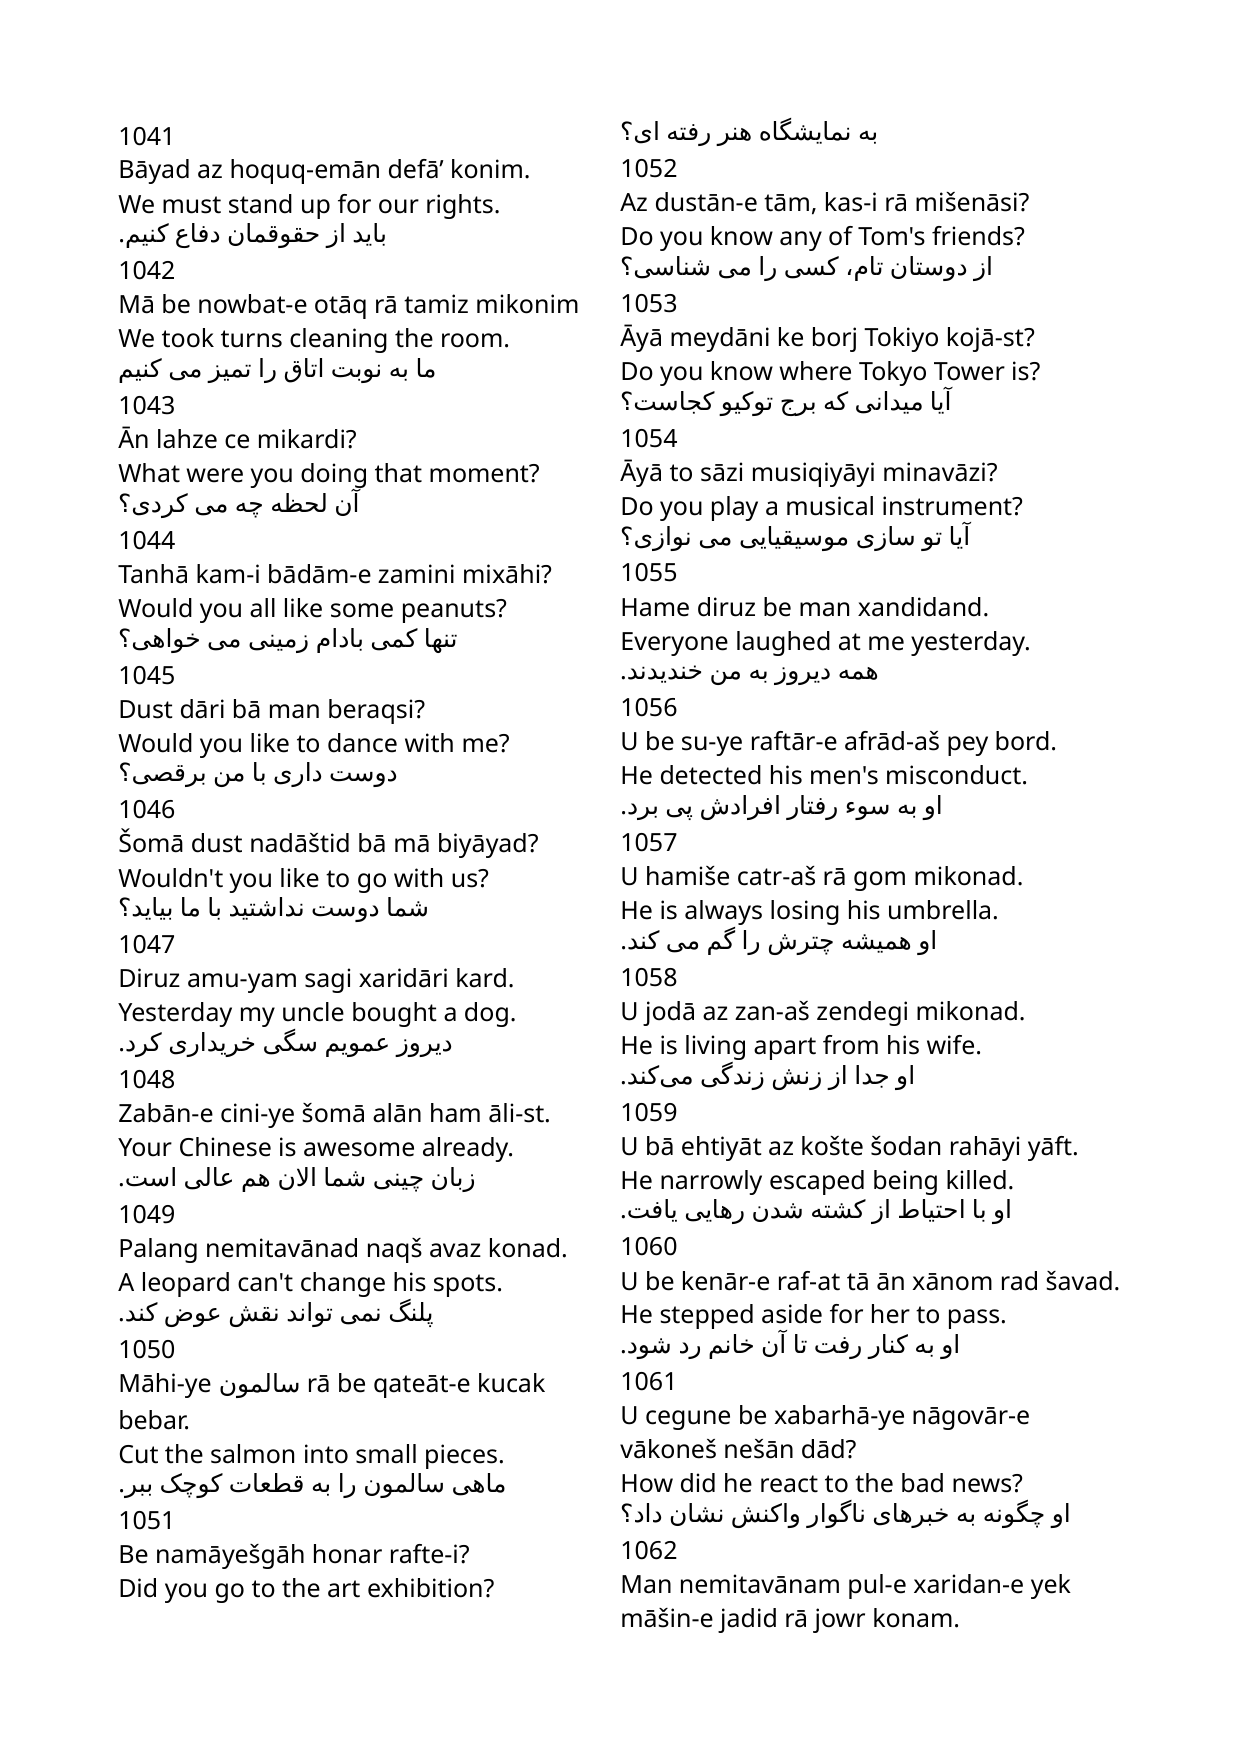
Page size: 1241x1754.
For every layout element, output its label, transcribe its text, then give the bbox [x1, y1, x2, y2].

text Āyā meydāni ke borj Tokiyo kojā-st? [620, 319, 1122, 354]
text Ān lahze ce mi‌kardi? [118, 422, 620, 456]
text 1062 [620, 1533, 1122, 1567]
text او به کنار رفت تا آن خانم رد شود. [620, 1331, 1122, 1364]
text Wouldn't you like to go with us? [118, 860, 620, 894]
text Diruz amu-yam sagi xaridāri kard. [118, 961, 620, 995]
text 1046 [118, 792, 620, 826]
text Everyone laughed at me yesterday. [620, 623, 1122, 657]
text 1061 [620, 1364, 1122, 1398]
text Be namāyešgāh honar rafte-i? [118, 1537, 620, 1571]
text Did you go to the art exhibition? [118, 1571, 620, 1605]
text 1041 [118, 118, 620, 152]
text Do you know where Tokyo Tower is? [620, 354, 1122, 388]
text Hame diruz be man xandidand. [620, 589, 1122, 623]
text Zabān-e cini-ye šomā alān ham āli-st. [118, 1096, 620, 1130]
text Do you play a musical instrument? [620, 488, 1122, 522]
text همه دیروز به من خندیدند. [620, 657, 1122, 690]
text Would you like to dance with me? [118, 725, 620, 759]
text 1059 [620, 1094, 1122, 1128]
text He is living apart from his wife. [620, 1028, 1122, 1062]
text U jodā az zan-aš zendegi mi‌konad. [620, 993, 1122, 1028]
text زبان چینی شما الان هم عالی است. [118, 1164, 620, 1196]
text U be kenār-e raf-at tā ān xānom rad šavad. [620, 1263, 1122, 1297]
text 1053 [620, 286, 1122, 319]
text U bā ehtiyāt az košte šodan rahāyi yāft. [620, 1128, 1122, 1162]
text 1050 [118, 1331, 620, 1365]
text We took turns cleaning the room. [118, 321, 620, 355]
text What were you doing that moment? [118, 456, 620, 490]
text U be su-ye raftār-e afrād-aš pey bord. [620, 724, 1122, 758]
text Yesterday my uncle bought a dog. [118, 995, 620, 1029]
text Do you know any of Tom's friends? [620, 219, 1122, 253]
text آیا میدانی که برج توکیو کجاست؟ [620, 388, 1122, 420]
text دیروز عمویم سگی خریداری کرد. [118, 1029, 620, 1062]
text از دوستان تام، کسی را می شناسی؟ [620, 253, 1122, 286]
text Would you all like some peanuts? [118, 591, 620, 625]
text 1044 [118, 522, 620, 557]
text Man nemi‌tavānam pul-e xaridan-e yek māšin-e jadid rā jowr konam. [620, 1567, 1122, 1635]
text 1049 [118, 1196, 620, 1231]
text U hamiše catr-aš rā gom mi‌konad. [620, 859, 1122, 893]
text او جدا از زنش زندگی می‌کند. [620, 1062, 1122, 1094]
text 1060 [620, 1229, 1122, 1263]
text 1042 [118, 253, 620, 287]
text دوست داری با من برقصی؟ [118, 759, 620, 792]
text 1043 [118, 388, 620, 422]
text باید از حقوقمان دفاع کنیم. [118, 220, 620, 253]
text U cegune be xabarhā-ye nāgovār-e vākoneš nešān dād? [620, 1398, 1122, 1466]
text Az dustān-e tām, kas-i rā mi‌šenāsi? [620, 185, 1122, 219]
text Tanhā kam-i bādām-e zamini mi‌xāhi? [118, 557, 620, 591]
text He narrowly escaped being killed. [620, 1162, 1122, 1196]
text آیا تو سازی موسیقیایی می نوازی؟ [620, 522, 1122, 555]
text 1058 [620, 959, 1122, 993]
text Palang nemi‌tavānad naqš avaz konad. [118, 1231, 620, 1264]
text 1045 [118, 657, 620, 691]
text He is always losing his umbrella. [620, 893, 1122, 927]
text 1056 [620, 690, 1122, 724]
text او همیشه چترش را گم می کند. [620, 927, 1122, 959]
text او با احتیاط از کشته شدن رهایی یافت. [620, 1196, 1122, 1229]
text ما به نوبت اتاق را تمیز مى کنیم [118, 355, 620, 388]
text 1051 [118, 1503, 620, 1537]
text How did he react to the bad news? [620, 1466, 1122, 1500]
text Dust dāri bā man beraqsi? [118, 691, 620, 725]
text Māhi-ye سالمون rā be qateāt-e kucak bebar. [118, 1365, 620, 1436]
text Cut the salmon into small pieces. [118, 1436, 620, 1470]
text 1055 [620, 555, 1122, 589]
text 1047 [118, 927, 620, 961]
text A leopard can't change his spots. [118, 1264, 620, 1299]
text Your Chinese is awesome already. [118, 1130, 620, 1164]
text We must stand up for our rights. [118, 186, 620, 220]
text شما دوست نداشتید با ما بیاید؟ [118, 894, 620, 927]
text تنها کمی بادام زمینی می خواهی؟ [118, 625, 620, 657]
text Šomā dust nadāštid bā mā biyāyad? [118, 826, 620, 860]
text He stepped aside for her to pass. [620, 1297, 1122, 1331]
text او به سوء رفتار افرادش پی برد. [620, 792, 1122, 825]
text 1054 [620, 420, 1122, 454]
text 1048 [118, 1062, 620, 1096]
text ماهی سالمون را به قطعات کوچک ببر. [118, 1470, 620, 1503]
text Āyā to sāzi musiqiyāyi mi‌navāzi? [620, 454, 1122, 488]
text 1052 [620, 151, 1122, 185]
text 1057 [620, 825, 1122, 859]
text آن لحظه چه می کردی؟ [118, 490, 620, 522]
text پلنگ نمی تواند نقش عوض کند. [118, 1299, 620, 1331]
text He detected his men's misconduct. [620, 758, 1122, 792]
text Bāyad az hoquq-emān defā’ konim. [118, 152, 620, 186]
text به نمایشگاه هنر رفته ای؟ [620, 118, 1122, 151]
text Mā be nowbat-e otāq rā tamiz mi‌konim [118, 287, 620, 321]
text او چگونه به خبرهای ناگوار واکنش نشان داد؟ [620, 1500, 1122, 1533]
